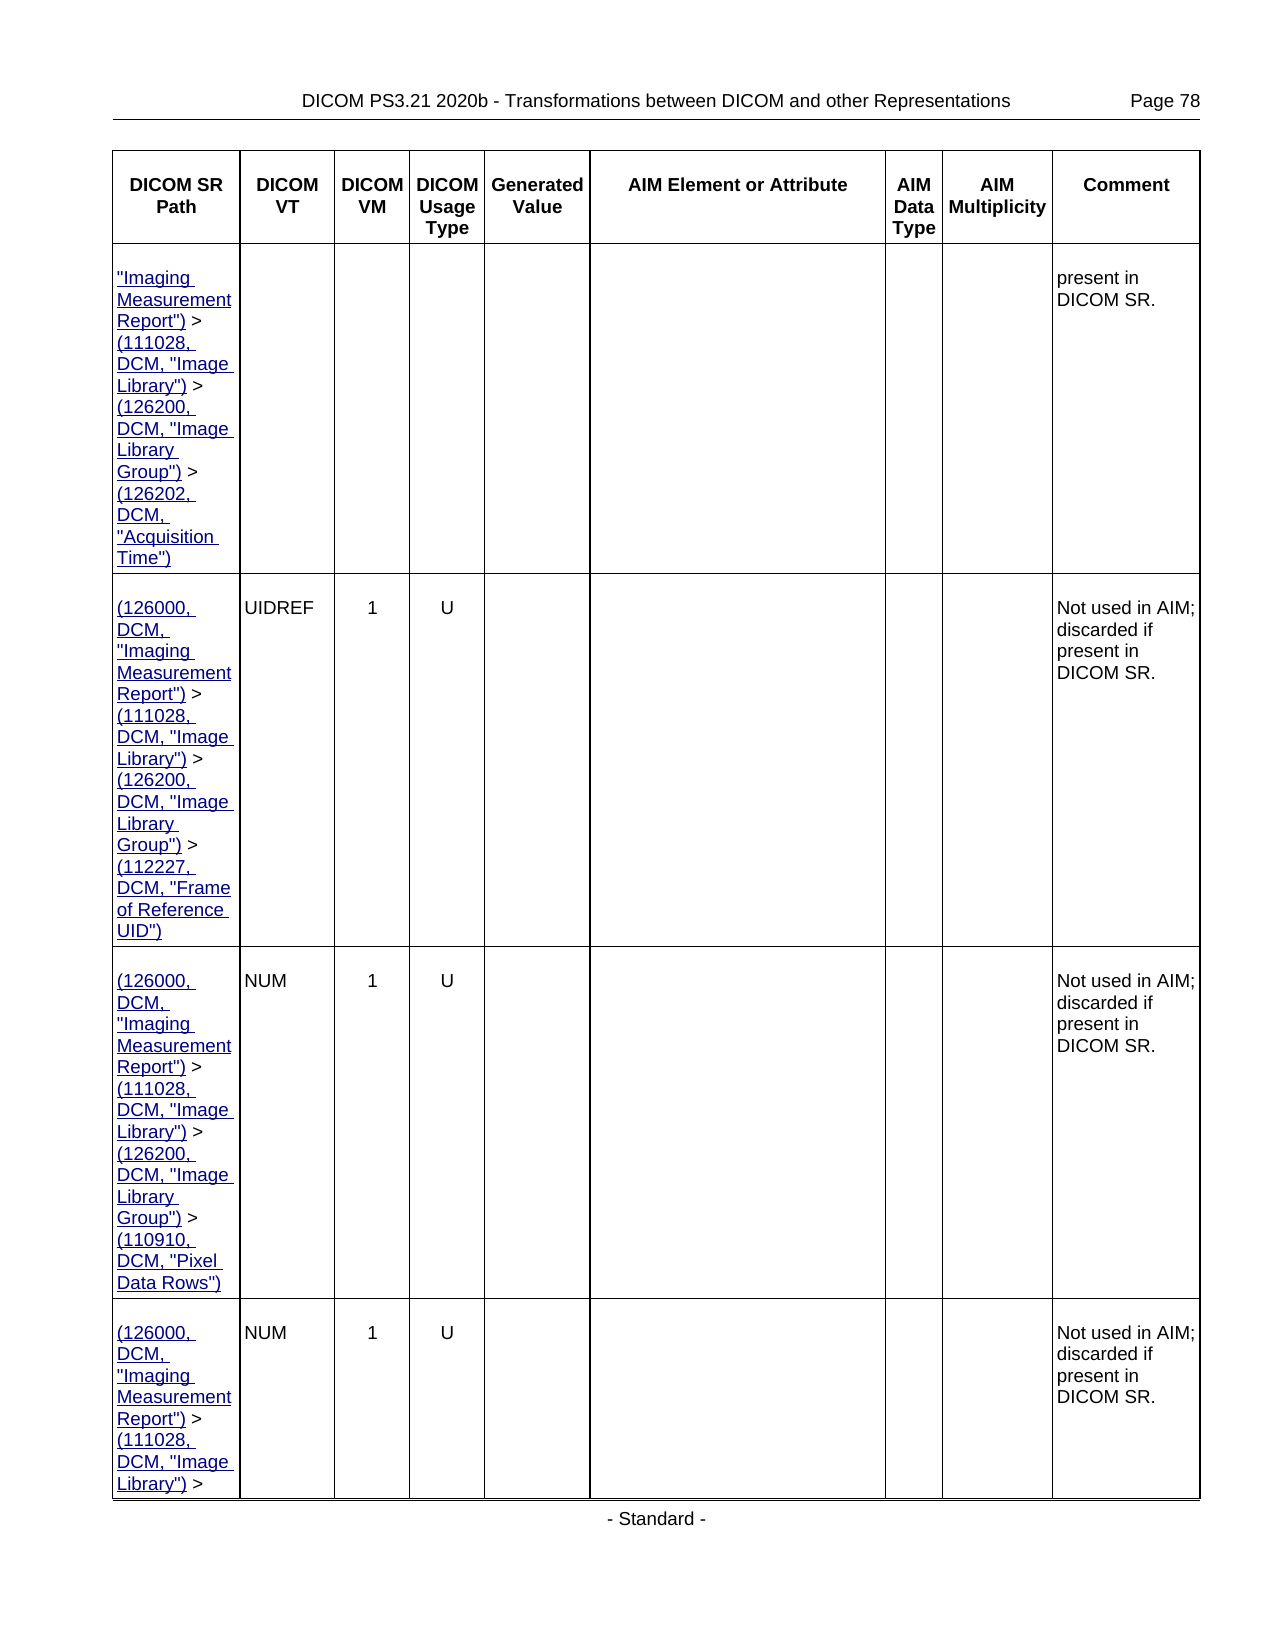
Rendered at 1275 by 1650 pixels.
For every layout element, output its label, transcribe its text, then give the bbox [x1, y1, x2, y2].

table_cell UIDREF [241, 574, 334, 946]
table_cell [485, 574, 589, 946]
table_cell [886, 244, 942, 573]
table_header AIM Element or Attribute [591, 151, 885, 243]
table_cell [943, 574, 1052, 946]
table_cell [485, 947, 589, 1297]
table_cell [886, 947, 942, 1297]
table_cell [241, 244, 334, 573]
table_header DICOM Usage Type [410, 151, 484, 243]
table_cell (126000, DCM, "Imaging Measurement Report") > (111028, DCM, "Image Library") > (126200, DCM, "Image Library Group") > (110910, DCM, "Pixel Data Rows") [113, 947, 239, 1297]
table_header DICOM VT [241, 151, 334, 243]
table_cell present in DICOM SR. [1053, 244, 1199, 573]
table_cell [591, 947, 885, 1297]
table_cell "Imaging Measurement Report") > (111028, DCM, "Image Library") > (126200, DCM, "Image Library Group") > (126202, DCM, "Acquisition Time") [113, 244, 239, 573]
table_cell (126000, DCM, "Imaging Measurement Report") > (111028, DCM, "Image Library") > (126200, DCM, "Image Library Group") > (112227, DCM, "Frame of Reference UID") [113, 574, 239, 946]
table_cell [943, 244, 1052, 573]
table_cell Not used in AIM; discarded if present in DICOM SR. [1053, 574, 1199, 946]
table_cell [591, 244, 885, 573]
table_cell NUM [241, 1299, 334, 1498]
table_cell [886, 574, 942, 946]
table_cell U [410, 1299, 484, 1498]
table_cell NUM [241, 947, 334, 1297]
table_cell [335, 244, 409, 573]
table_cell (126000, DCM, "Imaging Measurement Report") > (111028, DCM, "Image Library") > [113, 1299, 239, 1498]
table_cell [410, 244, 484, 573]
table_cell Not used in AIM; discarded if present in DICOM SR. [1053, 1299, 1199, 1498]
table_cell 1 [335, 1299, 409, 1498]
table_cell [591, 1299, 885, 1498]
table_cell U [410, 574, 484, 946]
table_cell [943, 947, 1052, 1297]
table_cell [485, 1299, 589, 1498]
table_cell [943, 1299, 1052, 1498]
table_header Comment [1053, 151, 1199, 243]
table_header DICOM SR Path [113, 151, 239, 243]
table_header AIM Data Type [886, 151, 942, 243]
table_cell [485, 244, 589, 573]
table_header DICOM VM [335, 151, 409, 243]
table_cell [591, 574, 885, 946]
table_cell Not used in AIM; discarded if present in DICOM SR. [1053, 947, 1199, 1297]
table_header AIM Multiplicity [943, 151, 1052, 243]
table_header Generated Value [485, 151, 589, 243]
table_cell 1 [335, 574, 409, 946]
table_cell 1 [335, 947, 409, 1297]
table_cell [886, 1299, 942, 1498]
table_cell U [410, 947, 484, 1297]
